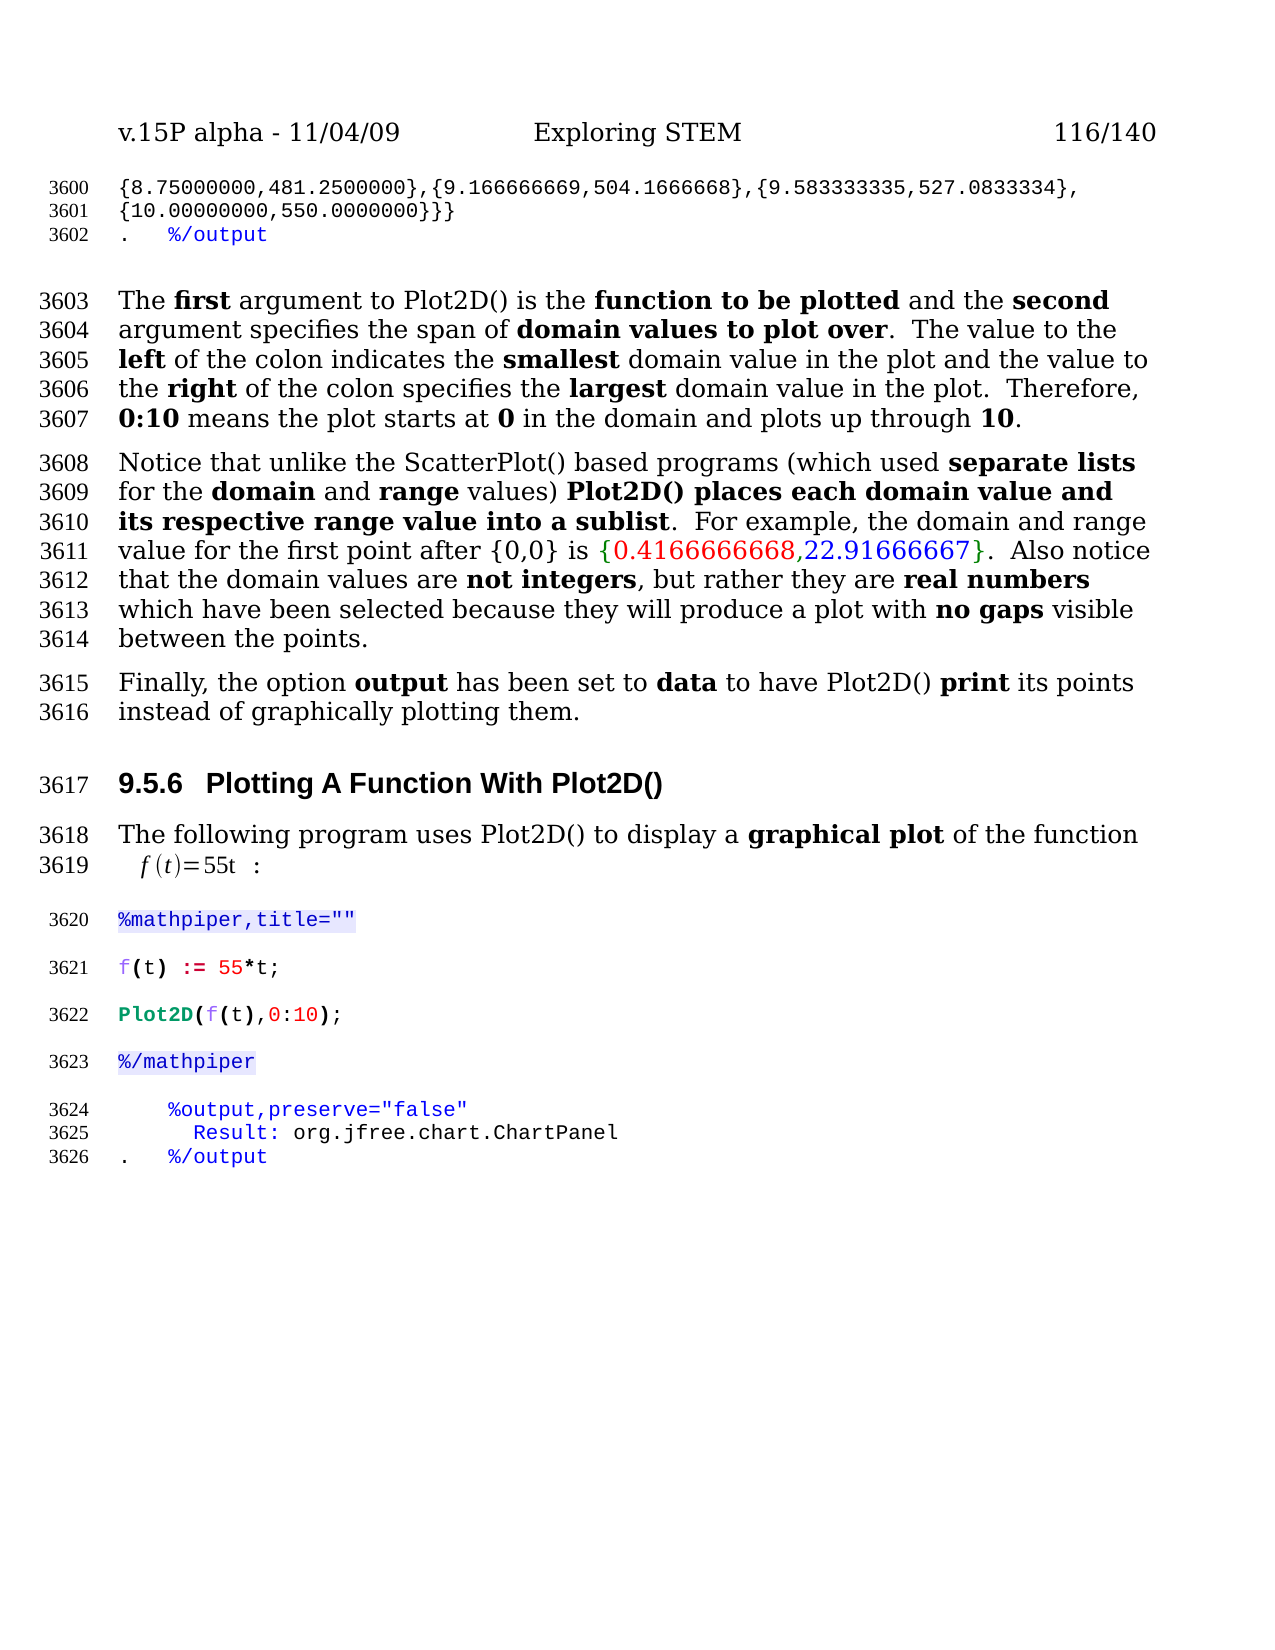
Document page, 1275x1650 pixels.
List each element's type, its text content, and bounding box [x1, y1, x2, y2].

text The first argument to Plot2D() is the function to be plotted and the second argument specifies the span of domain values to plot over. The value to the left of the colon indicates the smallest domain value in the plot and the value to the right of the colon specifies the largest domain value in the plot. Therefore, 0:10 means the plot starts at 0 in the domain and plots up through 10. [118, 286, 1157, 433]
subtitle Plotting A Function With Plot2D() [118, 766, 1157, 799]
text Result: org.jfree.chart.ChartPanel [118, 1122, 1157, 1146]
text %/mathpiper [118, 1051, 1157, 1075]
text %mathpiper,title="" [118, 909, 1157, 933]
text The following program uses Plot2D() to display a graphical plot of the function: [118, 820, 1157, 880]
text Plot2D(f(t),0:10); [118, 1004, 1157, 1028]
text {8.75000000,481.2500000},{9.166666669,504.1666668},{9.583333335,527.0833334},{10.00000000,550.0000000}}} [118, 177, 1157, 224]
text Finally, the option output has been set to data to have Plot2D() print its points instead of graphically plotting them. [118, 668, 1157, 727]
text f(t) := 55*t; [118, 957, 1157, 980]
text . %/output [118, 224, 1157, 248]
text Notice that unlike the ScatterPlot() based programs (which used separate lists for the domain and range values) Plot2D() places each domain value and its respective range value into a sublist. For example, the domain and range value for the first point after {0,0} is {0.4166666668,22.91666667}. Also notice that the domain values are not integers, but rather they are real numbers which have been selected because they will produce a plot with no gaps visible between the points. [118, 448, 1157, 653]
text . %/output [118, 1146, 1157, 1169]
text %output,preserve="false" [118, 1099, 1157, 1122]
